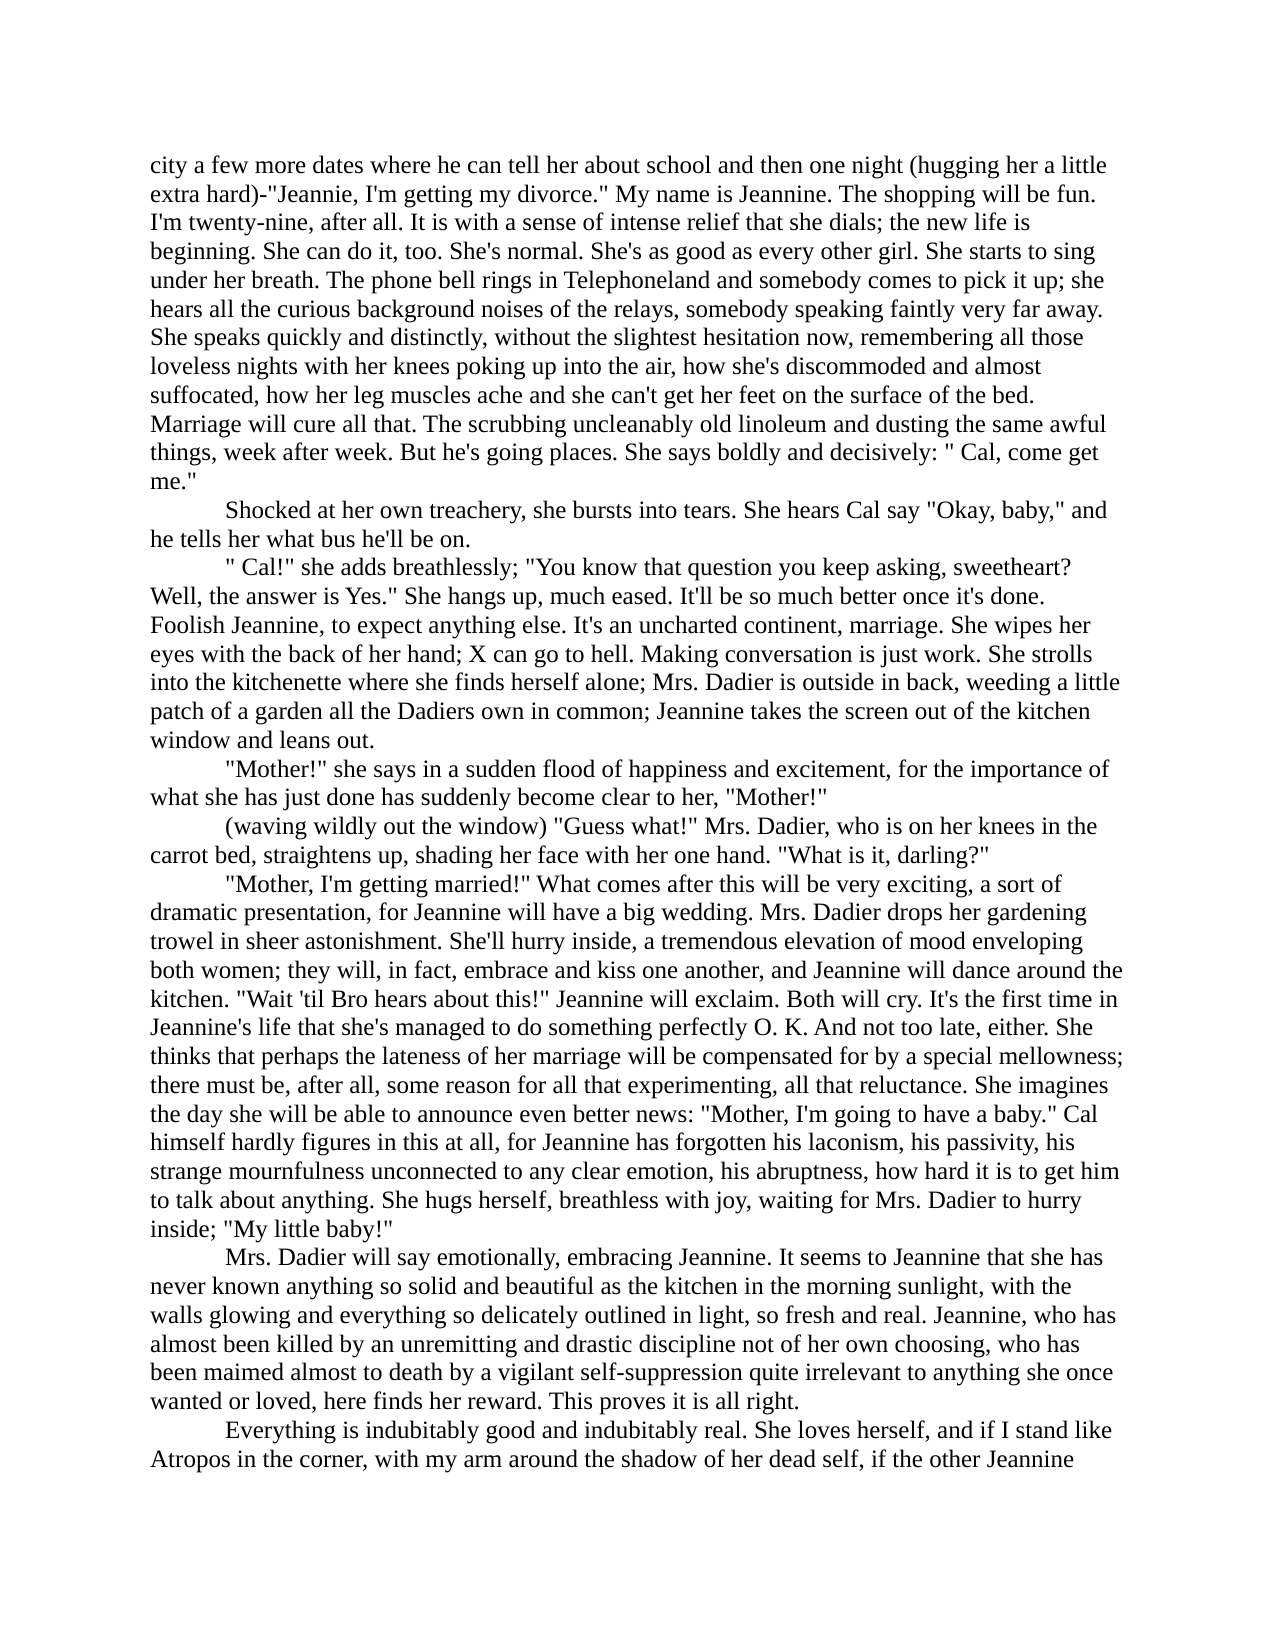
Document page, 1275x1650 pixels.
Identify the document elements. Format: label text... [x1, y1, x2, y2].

text "Mother, I'm getting married!" What comes after this will be very exciting, a sort of dramatic presentation, for Jeannine will have a big wedding. Mrs. Dadier drops her gardening trowel in sheer astonishment. She'll hurry inside, a tremendous elevation of mood enveloping both women; they will, in fact, embrace and kiss one another, and Jeannine will dance around the kitchen. "Wait 'til Bro hears about this!" Jeannine will exclaim. Both will cry. It's the first time in Jeannine's life that she's managed to do something perfectly O. K. And not too late, either. She thinks that perhaps the lateness of her marriage will be compensated for by a special mellowness; there must be, after all, some reason for all that experimenting, all that reluctance. She imagines the day she will be able to announce even better news: "Mother, I'm going to have a baby." Cal himself hardly figures in this at all, for Jeannine has forgotten his laconism, his passivity, his strange mournfulness unconnected to any clear emotion, his abruptness, how hard it is to get him to talk about anything. She hugs herself, breathless with joy, waiting for Mrs. Dadier to hurry inside; "My little baby!" [150, 869, 1125, 1242]
text " Cal!" she adds breathlessly; "You know that question you keep asking, sweetheart? Well, the answer is Yes." She hangs up, much eased. It'll be so much better once it's done. Foolish Jeannine, to expect anything else. It's an uncharted continent, marriage. She wipes her eyes with the back of her hand; X can go to hell. Making conversation is just work. She strolls into the kitchenette where she finds herself alone; Mrs. Dadier is outside in back, weeding a little patch of a garden all the Dadiers own in common; Jeannine takes the screen out of the kitchen window and leans out. [150, 552, 1125, 754]
text "Mother!" she says in a sudden flood of happiness and excitement, for the importance of what she has just done has suddenly become clear to her, "Mother!" [150, 754, 1125, 811]
text Shocked at her own treachery, she bursts into tears. She hears Cal say "Okay, baby," and he tells her what bus he'll be on. [150, 495, 1125, 552]
text (waving wildly out the window) "Guess what!" Mrs. Dadier, who is on her knees in the carrot bed, straightens up, shading her face with her one hand. "What is it, darling?" [150, 811, 1125, 869]
text Everything is indubitably good and indubitably real. She loves herself, and if I stand like Atropos in the corner, with my arm around the shadow of her dead self, if the other Jeannine [150, 1415, 1125, 1472]
text city a few more dates where he can tell her about school and then one night (hugging her a little extra hard)-"Jeannie, I'm getting my divorce." My name is Jeannine. The shopping will be fun. I'm twenty-nine, after all. It is with a sense of intense relief that she dials; the new life is beginning. She can do it, too. She's normal. She's as good as every other girl. She starts to sing under her breath. The phone bell rings in Telephoneland and somebody comes to pick it up; she hears all the curious background noises of the relays, somebody speaking faintly very far away. She speaks quickly and distinctly, without the slightest hesitation now, remembering all those loveless nights with her knees poking up into the air, how she's discommoded and almost suffocated, how her leg muscles ache and she can't get her feet on the surface of the bed. Marriage will cure all that. The scrubbing uncleanably old linoleum and dusting the same awful things, week after week. But he's going places. She says boldly and decisively: " Cal, come get me." [150, 150, 1125, 495]
text Mrs. Dadier will say emotionally, embracing Jeannine. It seems to Jeannine that she has never known anything so solid and beautiful as the kitchen in the morning sunlight, with the walls glowing and everything so delicately outlined in light, so fresh and real. Jeannine, who has almost been killed by an unremitting and drastic discipline not of her own choosing, who has been maimed almost to death by a vigilant self-suppression quite irrelevant to anything she once wanted or loved, here finds her reward. This proves it is all right. [150, 1242, 1125, 1415]
